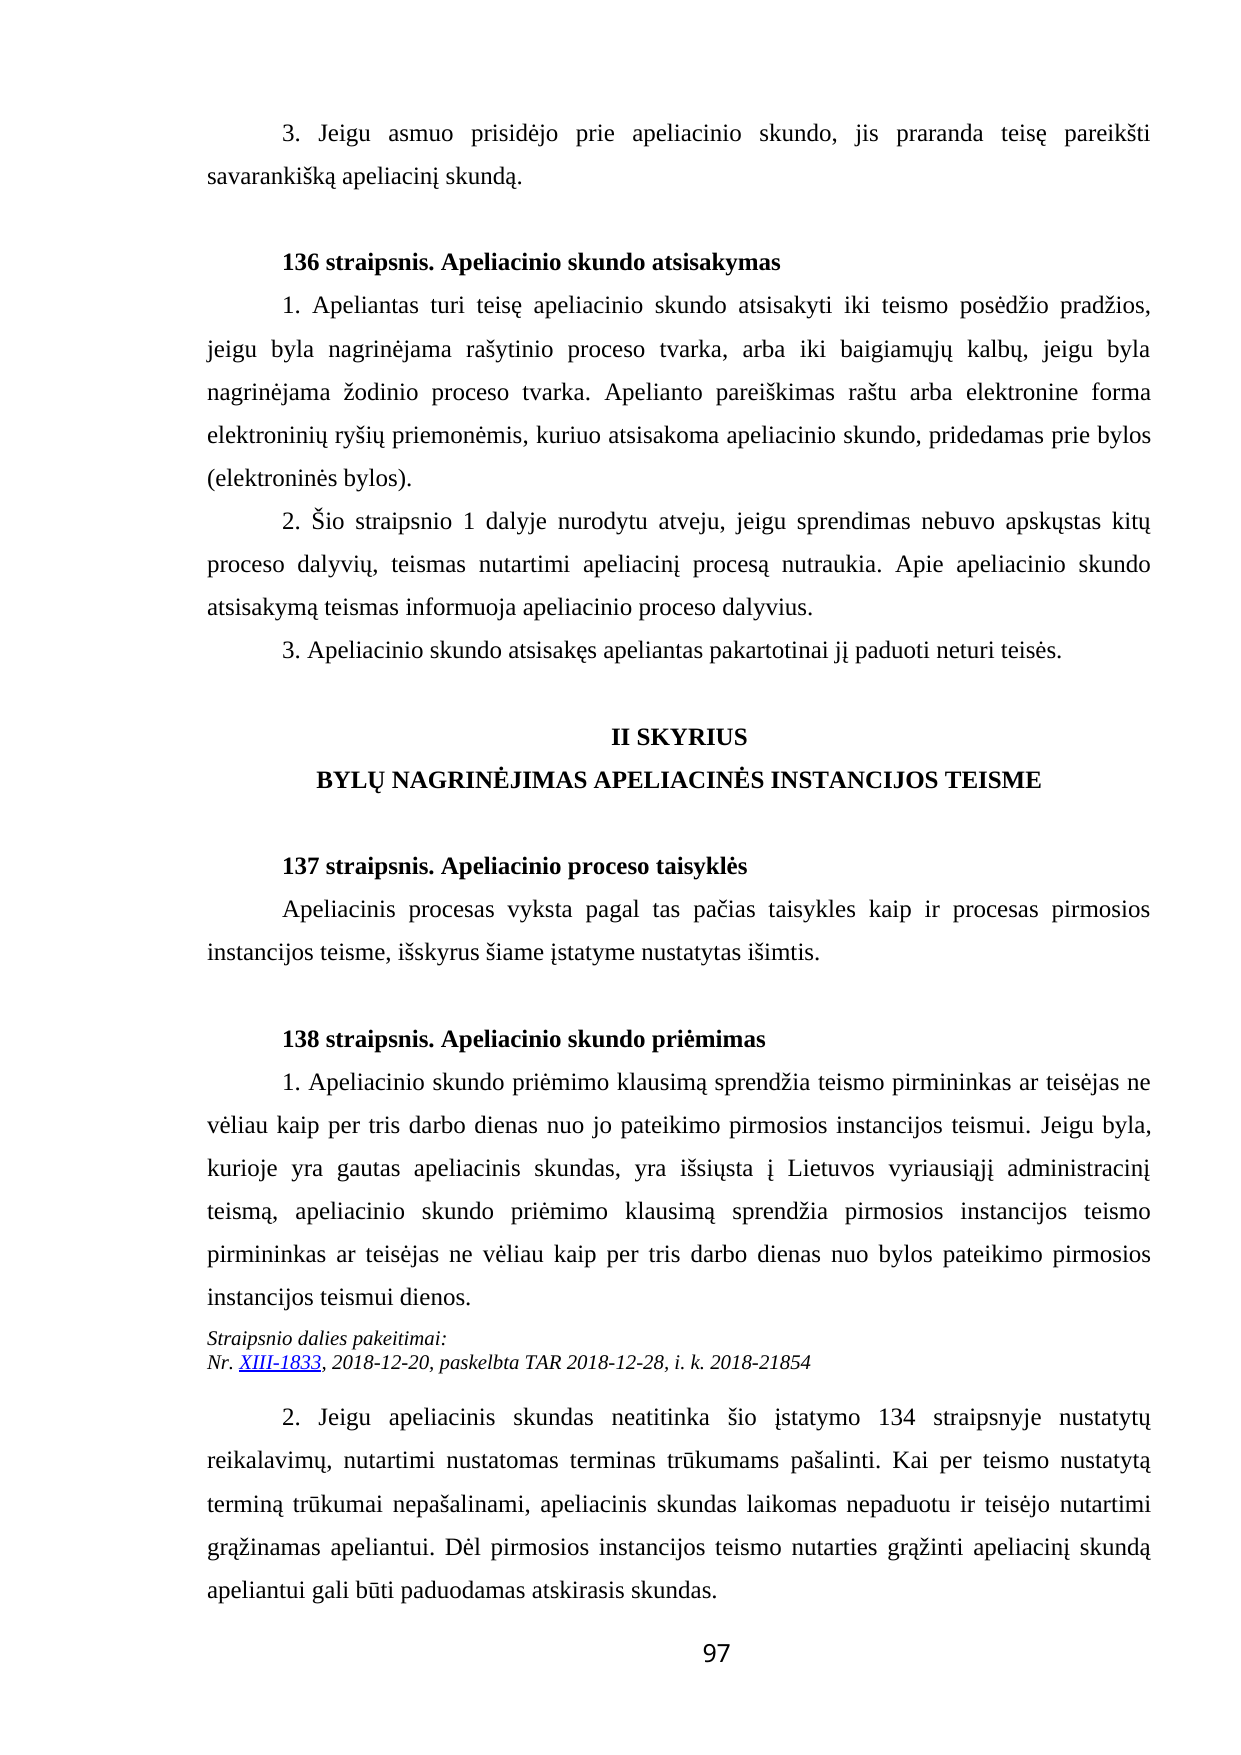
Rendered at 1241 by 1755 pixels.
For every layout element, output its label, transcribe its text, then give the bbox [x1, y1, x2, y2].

text 137 straipsnis. Apeliacinio proceso taisyklės [207, 851, 1152, 880]
text 1. Apeliacinio skundo priėmimo klausimą sprendžia teismo pirmininkas ar teisėjas ne vėliau kaip per tris darbo dienas nuo jo pateikimo pirmosios instancijos teismui. Jeigu byla, kurioje yra gautas apeliacinis skundas, yra išsiųsta į Lietuvos vyriausiąjį administracinį teismą, apeliacinio skundo priėmimo klausimą sprendžia pirmosios instancijos teismo pirmininkas ar teisėjas ne vėliau kaip per tris darbo dienas nuo bylos pateikimo pirmosios instancijos teismui dienos. [207, 1067, 1152, 1311]
text Apeliacinis procesas vyksta pagal tas pačias taisykles kaip ir procesas pirmosios instancijos teisme, išskyrus šiame įstatyme nustatytas išimtis. [207, 894, 1152, 966]
text BYLŲ NAGRINĖJIMAS APELIACINĖS INSTANCIJOS TEISME [207, 765, 1152, 794]
text Nr. XIII-1833, 2018-12-20, paskelbta TAR 2018-12-28, i. k. 2018-21854 [207, 1350, 1152, 1374]
text 2. Jeigu apeliacinis skundas neatitinka šio įstatymo 134 straipsnyje nustatytų reikalavimų, nutartimi nustatomas terminas trūkumams pašalinti. Kai per teismo nustatytą terminą trūkumai nepašalinami, apeliacinis skundas laikomas nepaduotu ir teisėjo nutartimi grąžinamas apeliantui. Dėl pirmosios instancijos teismo nutarties grąžinti apeliacinį skundą apeliantui gali būti paduodamas atskirasis skundas. [207, 1402, 1152, 1604]
text II SKYRIUS [207, 722, 1152, 751]
text 1. Apeliantas turi teisę apeliacinio skundo atsisakyti iki teismo posėdžio pradžios, jeigu byla nagrinėjama rašytinio proceso tvarka, arba iki baigiamųjų kalbų, jeigu byla nagrinėjama žodinio proceso tvarka. Apelianto pareiškimas raštu arba elektronine forma elektroninių ryšių priemonėmis, kuriuo atsisakoma apeliacinio skundo, pridedamas prie bylos (elektroninės bylos). [207, 291, 1152, 492]
text 3. Jeigu asmuo prisidėjo prie apeliacinio skundo, jis praranda teisę pareikšti savarankišką apeliacinį skundą. [207, 118, 1152, 190]
text Straipsnio dalies pakeitimai: [207, 1326, 1152, 1350]
text 3. Apeliacinio skundo atsisakęs apeliantas pakartotinai jį paduoti neturi teisės. [207, 636, 1152, 664]
text 138 straipsnis. Apeliacinio skundo priėmimas [207, 1024, 1152, 1052]
text 2. Šio straipsnio 1 dalyje nurodytu atveju, jeigu sprendimas nebuvo apskųstas kitų proceso dalyvių, teismas nutartimi apeliacinį procesą nutraukia. Apie apeliacinio skundo atsisakymą teismas informuoja apeliacinio proceso dalyvius. [207, 506, 1152, 621]
text 136 straipsnis. Apeliacinio skundo atsisakymas [207, 247, 1152, 276]
